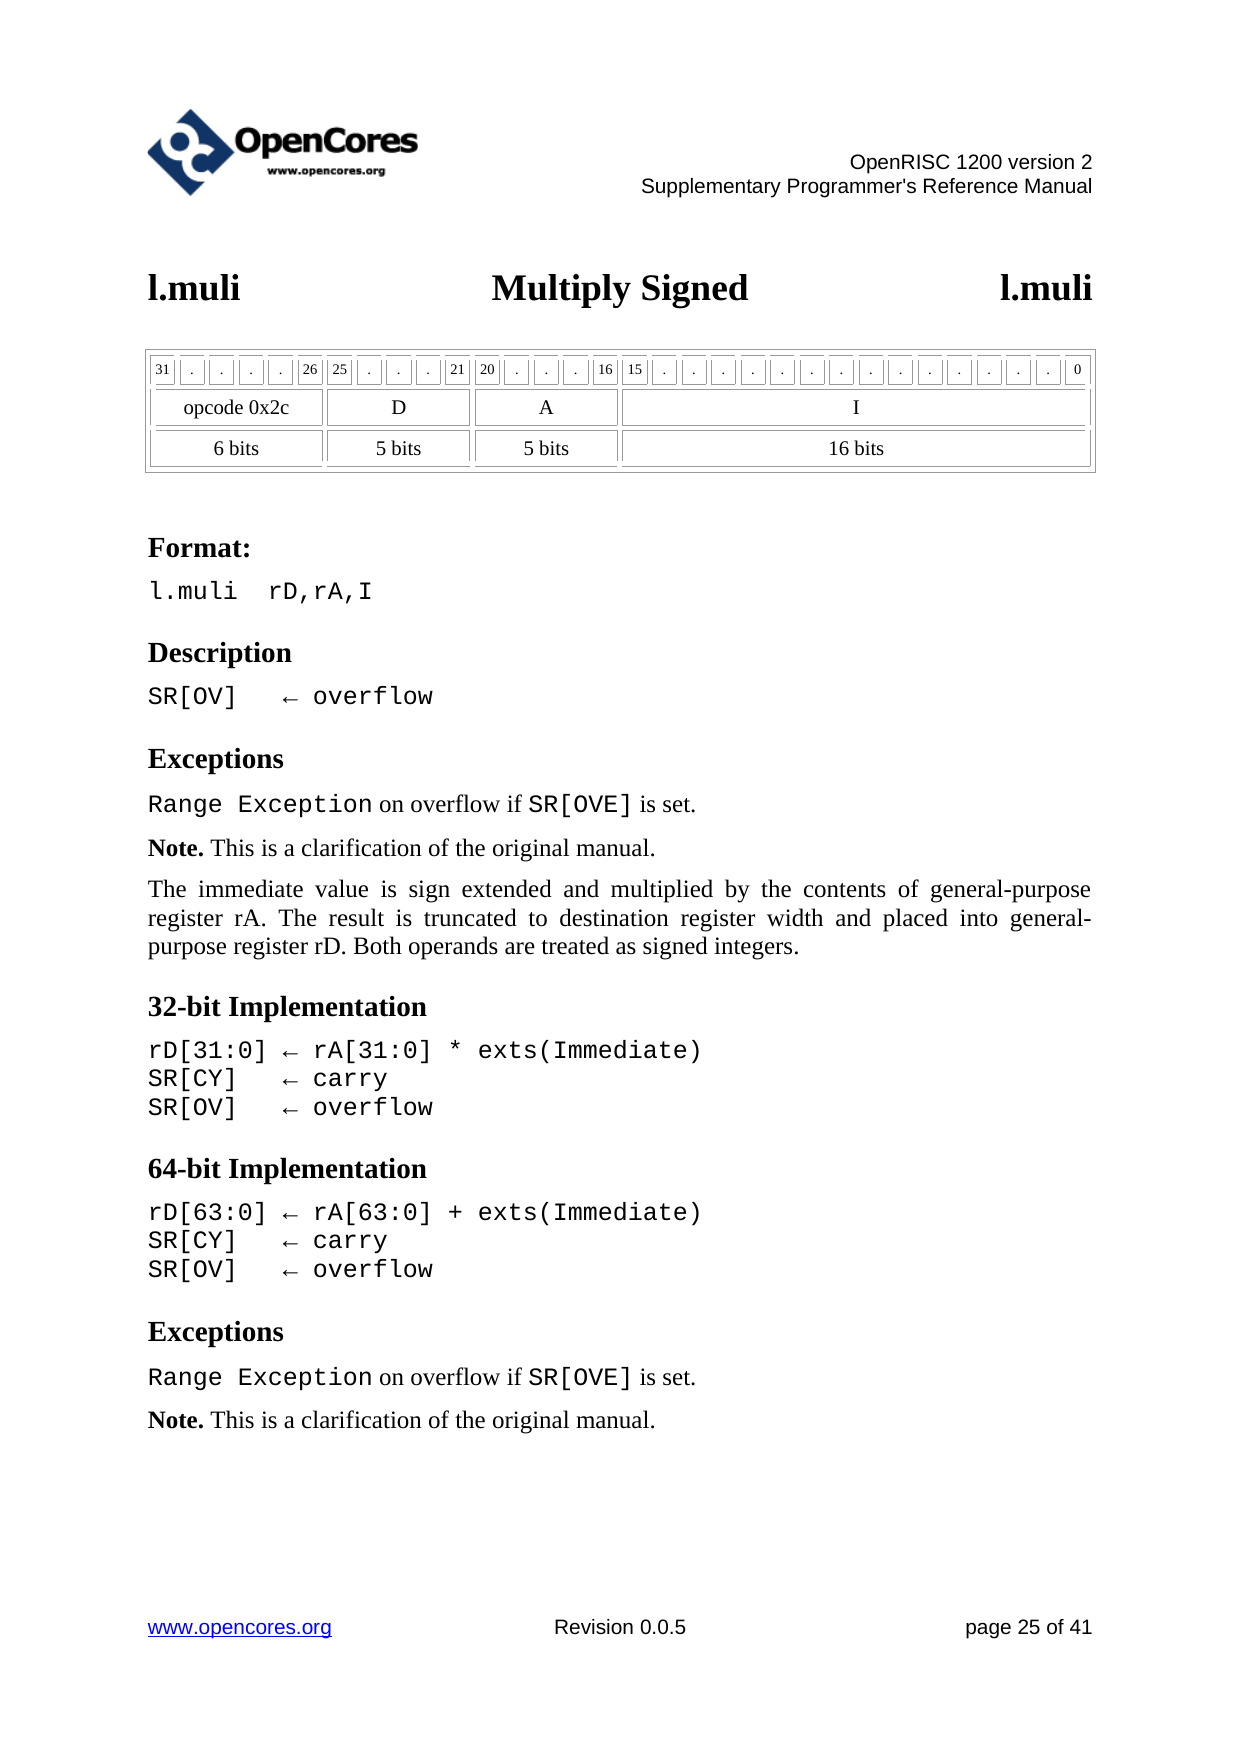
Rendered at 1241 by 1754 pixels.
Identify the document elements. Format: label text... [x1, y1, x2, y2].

table_header 15 [620, 350, 649, 383]
title Exceptions [148, 1314, 1093, 1347]
table_header 16 [590, 350, 620, 383]
text The immediate value is sign extended and multiplied by the contents of general-purpose register rA. The result is truncated to destination register width and placed into general-purpose register rD. Both operands are treated as signed integers. [148, 874, 1093, 960]
table_header . [708, 350, 738, 383]
table_header 31 [148, 350, 177, 383]
table_header . [649, 350, 679, 383]
table_header . [679, 350, 708, 383]
title 32-bit Implementation [148, 989, 1093, 1023]
table_cell 6 bits [148, 425, 325, 466]
table_header . [354, 350, 384, 383]
table_header . [502, 350, 531, 383]
table_header . [561, 350, 590, 383]
table_cell I [620, 384, 1093, 425]
text rD[63:0] ← rA[63:0] + exts(Immediate) [148, 1200, 1093, 1228]
table_header . [945, 350, 974, 383]
table_header . [856, 350, 886, 383]
table_header . [974, 350, 1003, 383]
table_header . [413, 350, 443, 383]
table_cell D [325, 384, 472, 425]
table_header . [797, 350, 826, 383]
table_cell 5 bits [472, 425, 620, 466]
table_header . [384, 350, 413, 383]
table_header . [1004, 350, 1033, 383]
text Note. This is a clarification of the original manual. [148, 1405, 1093, 1434]
table_header . [236, 350, 266, 383]
table_header l.muli [148, 227, 325, 308]
table_cell 16 bits [620, 425, 1093, 466]
table_header . [826, 350, 856, 383]
text l.muli rD,rA,I [148, 578, 1093, 607]
table_header 25 [325, 350, 354, 383]
table_header 26 [295, 350, 325, 383]
table_header . [266, 350, 295, 383]
table_header . [738, 350, 767, 383]
title Description [148, 636, 1093, 669]
text SR[OV] ← overflow [148, 684, 1093, 712]
text SR[OV] ← overflow [148, 1256, 1093, 1285]
title Exceptions [148, 741, 1093, 775]
title 64-bit Implementation [148, 1151, 1093, 1185]
text SR[CY] ← carry [148, 1066, 1093, 1094]
table_header . [207, 350, 236, 383]
table_header 21 [443, 350, 472, 383]
picture [147, 109, 418, 196]
table_cell opcode 0x2c [148, 384, 325, 425]
text SR[OV] ← overflow [148, 1094, 1093, 1122]
table_header . [915, 350, 944, 383]
text Range Exception on overflow if SR[OVE] is set. [148, 1362, 1093, 1393]
text SR[CY] ← carry [148, 1228, 1093, 1256]
table_header 0 [1063, 350, 1093, 383]
table_header . [531, 350, 561, 383]
title Format: [148, 530, 1093, 563]
text rD[31:0] ← rA[31:0] * exts(Immediate) [148, 1037, 1093, 1066]
table_header . [1033, 350, 1063, 383]
table_header . [177, 350, 207, 383]
table_header 20 [472, 350, 502, 383]
table_header Multiply Signed [325, 227, 915, 308]
table_cell A [472, 384, 620, 425]
table_header l.muli [915, 227, 1093, 308]
table_cell 5 bits [325, 425, 472, 466]
table_header . [768, 350, 797, 383]
text Note. This is a clarification of the original manual. [148, 833, 1093, 862]
text Range Exception on overflow if SR[OVE] is set. [148, 789, 1093, 820]
table_header . [886, 350, 915, 383]
